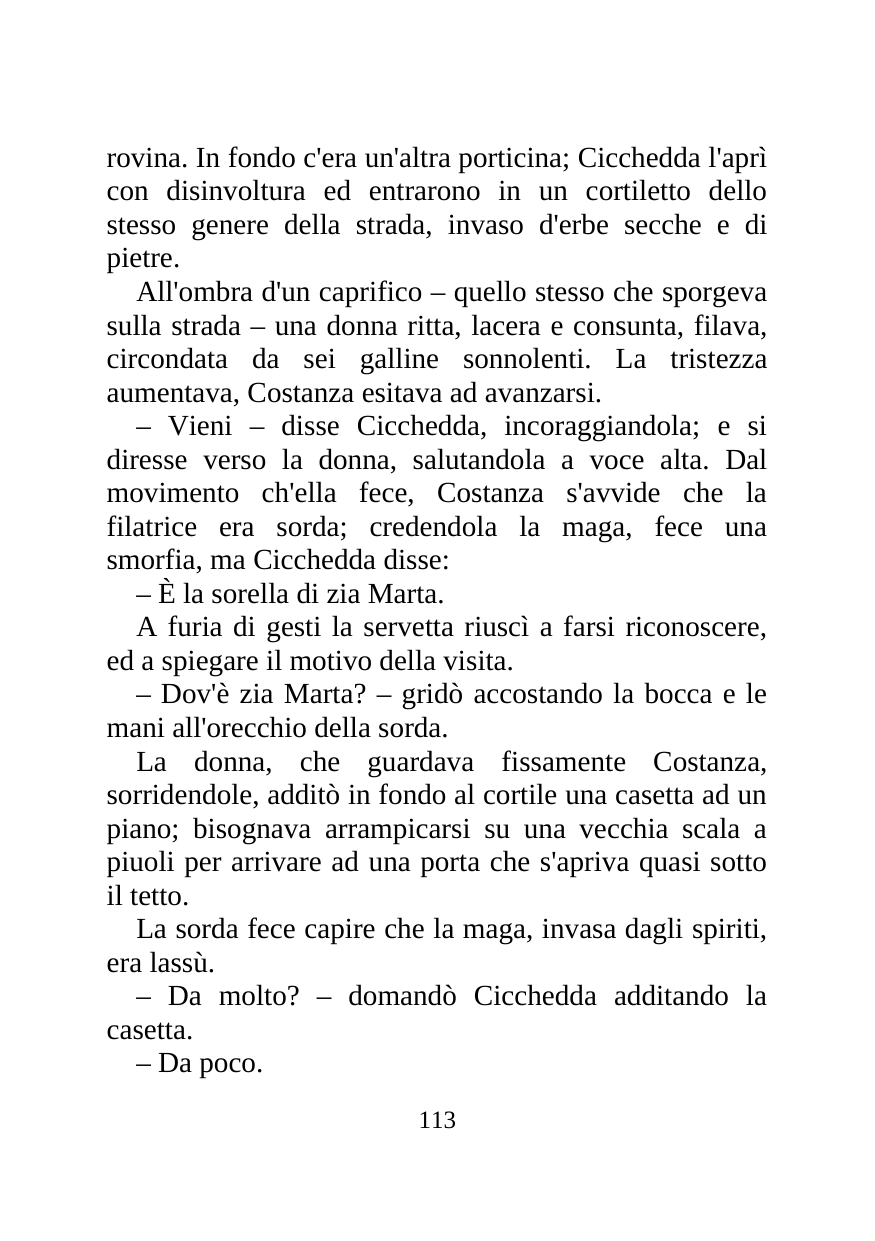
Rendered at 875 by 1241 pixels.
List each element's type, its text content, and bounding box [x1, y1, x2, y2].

text A furia di gesti la servetta riuscì a farsi riconoscere, ed a spiegare il motivo della visita. [106, 609, 768, 677]
text – È la sorella di zia Marta. [106, 576, 768, 609]
text – Vieni – disse Cicchedda, incoraggiandola; e si diresse verso la donna, salutandola a voce alta. Dal movimento ch'ella fece, Costanza s'avvide che la filatrice era sorda; credendola la maga, fece una smorfia, ma Cicchedda disse: [106, 408, 768, 576]
text – Da poco. [106, 1046, 768, 1079]
text – Da molto? – domandò Cicchedda additando la casetta. [106, 978, 768, 1046]
text All'ombra d'un caprifico – quello stesso che sporgeva sulla strada – una donna ritta, lacera e consunta, filava, circondata da sei galline sonnolenti. La tristezza aumentava, Costanza esitava ad avanzarsi. [106, 274, 768, 408]
text rovina. In fondo c'era un'altra porticina; Cicchedda l'aprì con disinvoltura ed entrarono in un cortiletto dello stesso genere della strada, invaso d'erbe secche e di pietre. [106, 140, 768, 274]
text La sorda fece capire che la maga, invasa dagli spiriti, era lassù. [106, 911, 768, 978]
text – Dov'è zia Marta? – gridò accostando la bocca e le mani all'orecchio della sorda. [106, 677, 768, 744]
text La donna, che guardava fissamente Costanza, sorridendole, additò in fondo al cortile una casetta ad un piano; bisognava arrampicarsi su una vecchia scala a piuoli per arrivare ad una porta che s'apriva quasi sotto il tetto. [106, 744, 768, 911]
